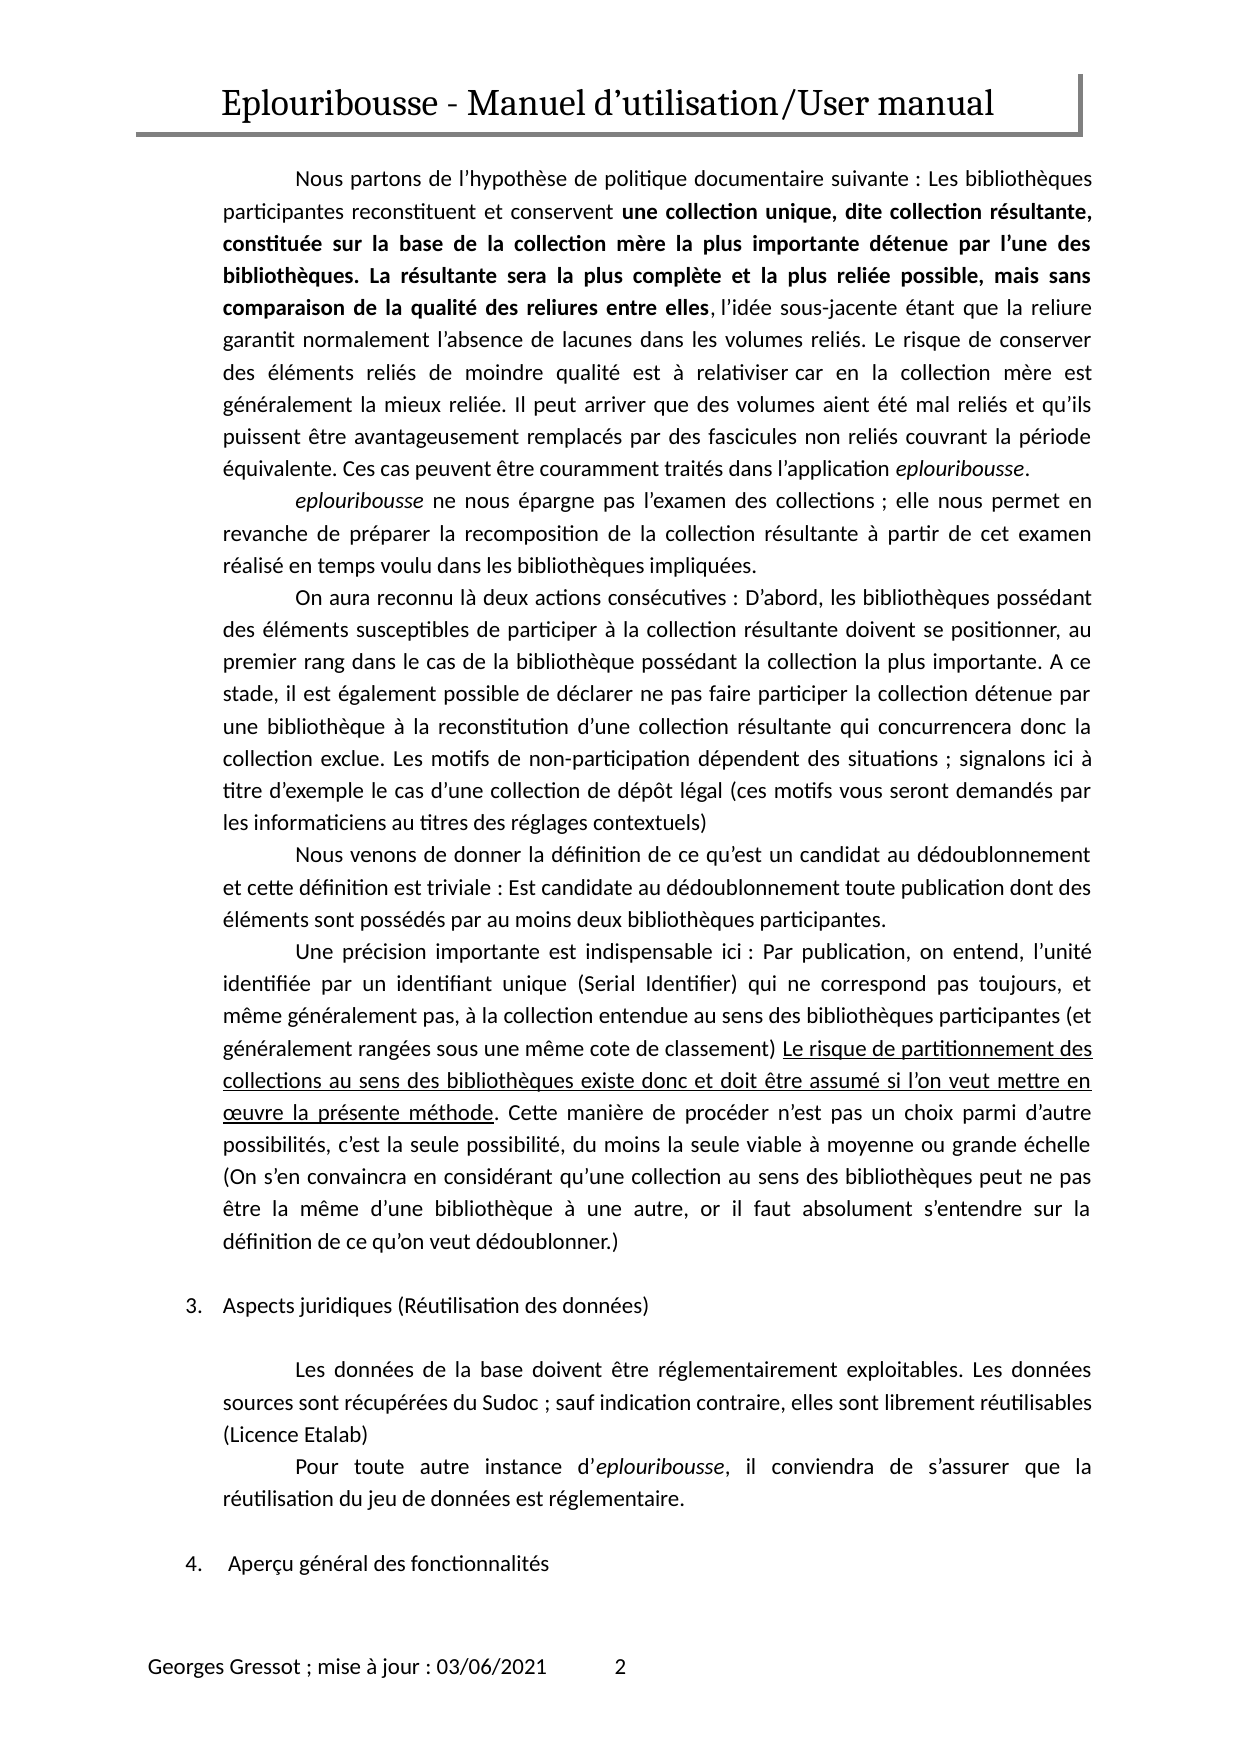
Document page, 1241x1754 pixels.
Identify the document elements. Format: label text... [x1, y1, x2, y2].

list Aspects juridiques (Réutilisation des données) [185, 1291, 1093, 1319]
list Nous partons de l’hypothèse de politique documentaire suivante : Les bibliothèques participantes reconstituent et conservent une collection unique, dite collection résultante, constituée sur la base de la collection mère la plus importante détenue par l’une des bibliothèques. La résultante sera la plus complète et la plus reliée possible, mais sans comparaison de la qualité des reliures entre elles, l’idée sous-jacente étant que la reliure garantit normalement l’absence de lacunes dans les volumes reliés. Le risque de conserver des éléments reliés de moindre qualité est à relativiser car en la collection mère est généralement la mieux reliée. Il peut arriver que des volumes aient été mal reliés et qu’ils puissent être avantageusement remplacés par des fascicules non reliés couvrant la période équivalente. Ces cas peuvent être couramment traités dans l’application eplouribousse. [223, 164, 1093, 482]
list eplouribousse ne nous épargne pas l’examen des collections ; elle nous permet en revanche de préparer la recomposition de la collection résultante à partir de cet examen réalisé en temps voulu dans les bibliothèques impliquées. [223, 486, 1093, 579]
list Aperçu général des fonctionnalités [185, 1549, 1093, 1577]
list On aura reconnu là deux actions consécutives : D’abord, les bibliothèques possédant des éléments susceptibles de participer à la collection résultante doivent se positionner, au premier rang dans le cas de la bibliothèque possédant la collection la plus importante. A ce stade, il est également possible de déclarer ne pas faire participer la collection détenue par une bibliothèque à la reconstitution d’une collection résultante qui concurrencera donc la collection exclue. Les motifs de non-participation dépendent des situations ; signalons ici à titre d’exemple le cas d’une collection de dépôt légal (ces motifs vous seront demandés par les informaticiens au titres des réglages contextuels) [223, 583, 1093, 836]
list Une précision importante est indispensable ici : Par publication, on entend, l’unité identifiée par un identifiant unique (Serial Identifier) qui ne correspond pas toujours, et même généralement pas, à la collection entendue au sens des bibliothèques participantes (et généralement rangées sous une même cote de classement) Le risque de partitionnement des collections au sens des bibliothèques existe donc et doit être assumé si l’on veut mettre en œuvre la présente méthode. Cette manière de procéder n’est pas un choix parmi d’autre possibilités, c’est la seule possibilité, du moins la seule viable à moyenne ou grande échelle (On s’en convaincra en considérant qu’une collection au sens des bibliothèques peut ne pas être la même d’une bibliothèque à une autre, or il faut absolument s’entendre sur la définition de ce qu’on veut dédoublonner.) [223, 937, 1093, 1255]
list Pour toute autre instance d’eplouribousse, il conviendra de s’assurer que la réutilisation du jeu de données est réglementaire. [223, 1452, 1093, 1512]
list Les données de la base doivent être réglementairement exploitables. Les données sources sont récupérées du Sudoc ; sauf indication contraire, elles sont librement réutilisables (Licence Etalab) [223, 1356, 1093, 1448]
list Nous venons de donner la définition de ce qu’est un candidat au dédoublonnement et cette définition est triviale : Est candidate au dédoublonnement toute publication dont des éléments sont possédés par au moins deux bibliothèques participantes. [223, 841, 1093, 933]
